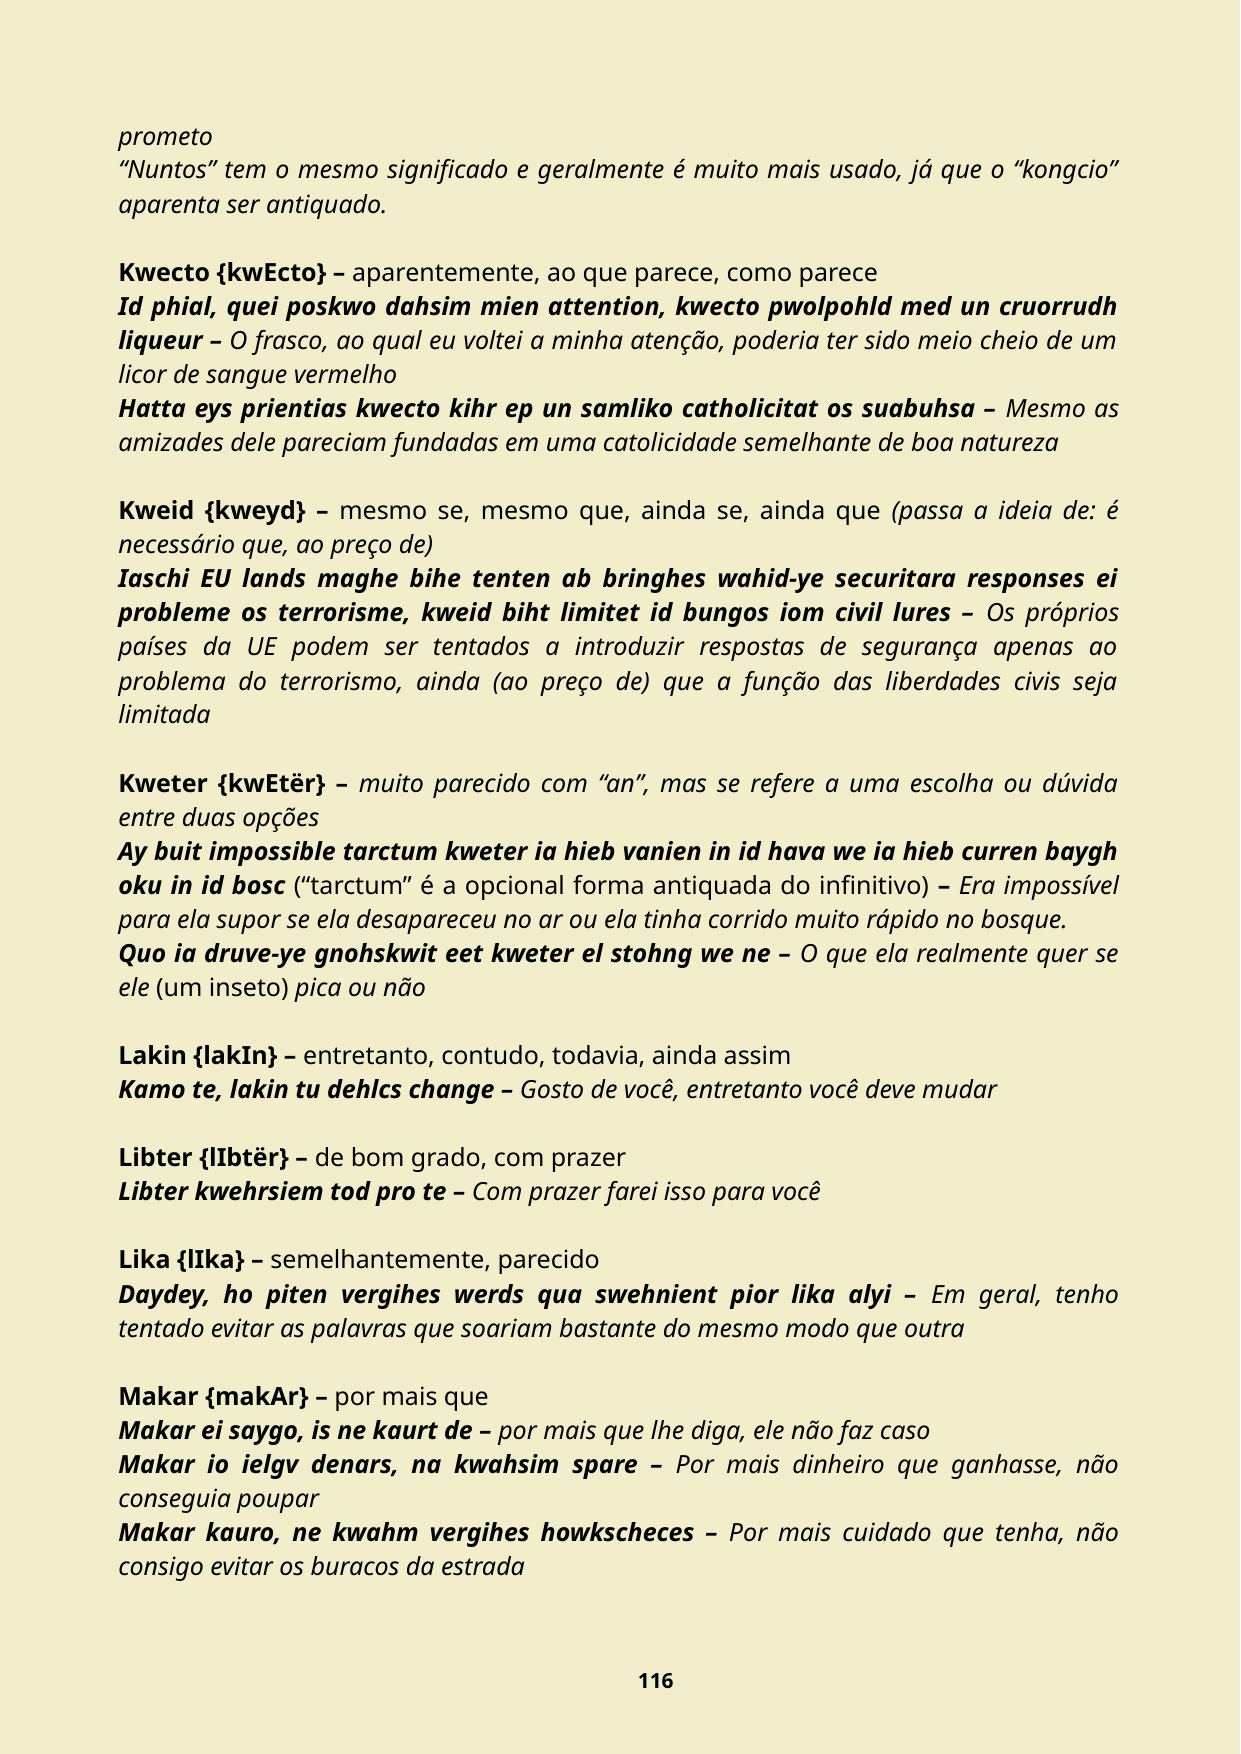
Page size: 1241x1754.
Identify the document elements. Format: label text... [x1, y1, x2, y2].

text Libter kwehrsiem tod pro te – Com prazer farei isso para você [118, 1174, 1122, 1208]
text Ay buit impossible tarctum kweter ia hieb vanien in id hava we ia hieb curren baygh oku in id bosc (“tarctum” é a opcional forma antiquada do infinitivo) – Era impossível para ela supor se ela desapareceu no ar ou ela tinha corrido muito rápido no bosque. [118, 833, 1122, 936]
text prometo [118, 118, 1122, 152]
text Lika {lIka} – semelhantemente, parecido [118, 1242, 1122, 1276]
text Makar ei saygo, is ne kaurt de – por mais que lhe diga, ele não faz caso [118, 1412, 1122, 1447]
text Makar kauro, ne kwahm vergihes howkscheces – Por mais cuidado que tenha, não consigo evitar os buracos da estrada [118, 1515, 1122, 1583]
text Makar {makAr} – por mais que [118, 1378, 1122, 1412]
text Daydey, ho piten vergihes werds qua swehnient pior lika alyi – Em geral, tenho tentado evitar as palavras que soariam bastante do mesmo modo que outra [118, 1276, 1122, 1344]
text Lakin {lakIn} – entretanto, contudo, todavia, ainda assim [118, 1038, 1122, 1072]
text Id phial, quei poskwo dahsim mien attention, kwecto pwolpohld med un cruorrudh liqueur – O frasco, ao qual eu voltei a minha atenção, poderia ter sido meio cheio de um licor de sangue vermelho [118, 288, 1122, 391]
text Quo ia druve-ye gnohskwit eet kweter el stohng we ne – O que ela realmente quer se ele (um inseto) pica ou não [118, 936, 1122, 1004]
text Hatta eys prientias kwecto kihr ep un samliko catholicitat os suabuhsa – Mesmo as amizades dele pareciam fundadas em uma catolicidade semelhante de boa natureza [118, 391, 1122, 459]
text Kamo te, lakin tu dehlcs change – Gosto de você, entretanto você deve mudar [118, 1072, 1122, 1106]
text Kwecto {kwEcto} – aparentemente, ao que parece, como parece [118, 254, 1122, 288]
text “Nuntos” tem o mesmo significado e geralmente é muito mais usado, já que o “kongcio” aparenta ser antiquado. [118, 152, 1122, 220]
text Kweid {kweyd} – mesmo se, mesmo que, ainda se, ainda que (passa a ideia de: é necessário que, ao preço de) [118, 493, 1122, 561]
text Kweter {kwEtër} – muito parecido com “an”, mas se refere a uma escolha ou dúvida entre duas opções [118, 765, 1122, 833]
text Makar io ielgv denars, na kwahsim spare – Por mais dinheiro que ganhasse, não conseguia poupar [118, 1447, 1122, 1515]
text Libter {lIbtër} – de bom grado, com prazer [118, 1140, 1122, 1174]
text Iaschi EU lands maghe bihe tenten ab bringhes wahid-ye securitara responses ei probleme os terrorisme, kweid biht limitet id bungos iom civil lures – Os próprios países da UE podem ser tentados a introduzir respostas de segurança apenas ao problema do terrorismo, ainda (ao preço de) que a função das liberdades civis seja limitada [118, 561, 1122, 731]
